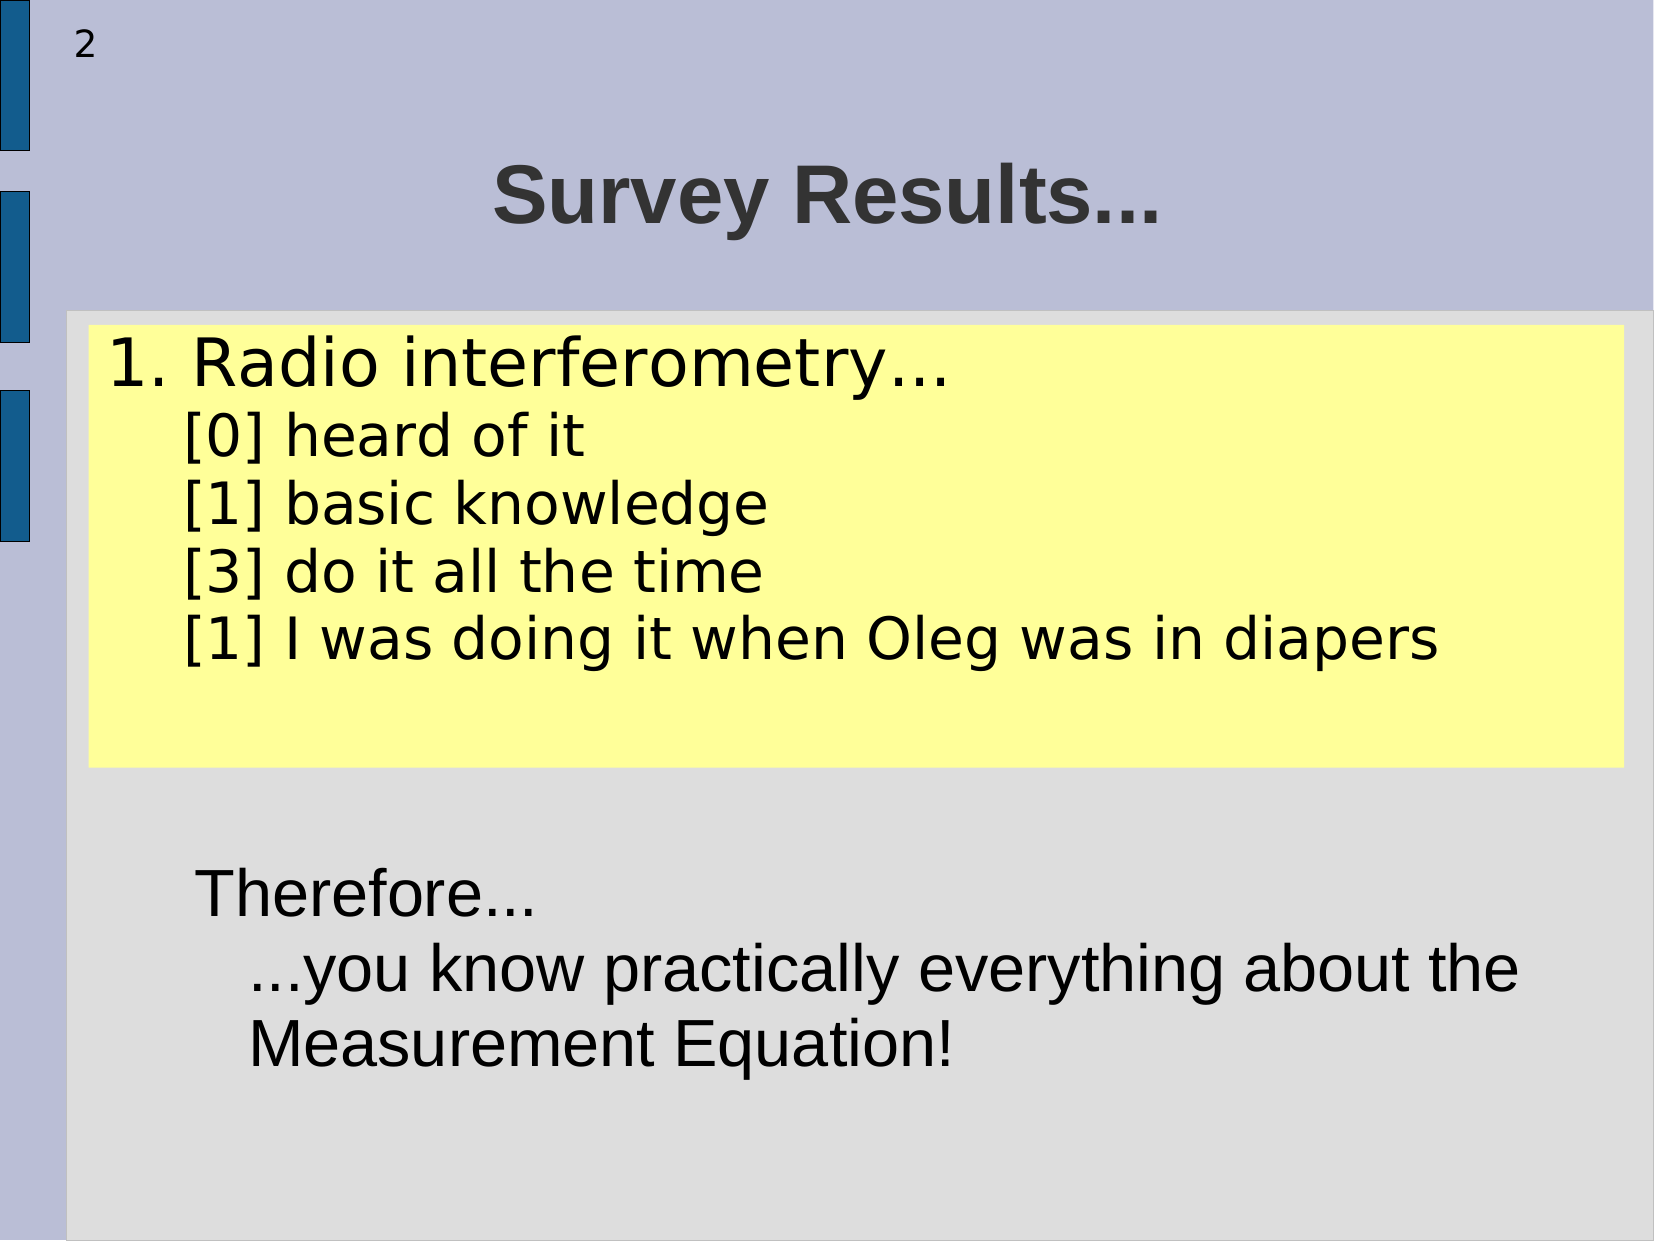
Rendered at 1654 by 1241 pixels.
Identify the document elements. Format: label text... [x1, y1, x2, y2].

list [147, 813, 1560, 1211]
list 1. Radio interferometry... [0] heard of it [1] basic knowledge [3] do it all the time [1] I was doing it when Oleg was in diapers [88, 324, 1625, 768]
title Survey Results... [121, 91, 1534, 299]
text_box [61, 15, 296, 89]
list Therefore... ...you know practically everything about the Measurement Equation! [177, 856, 1590, 1149]
